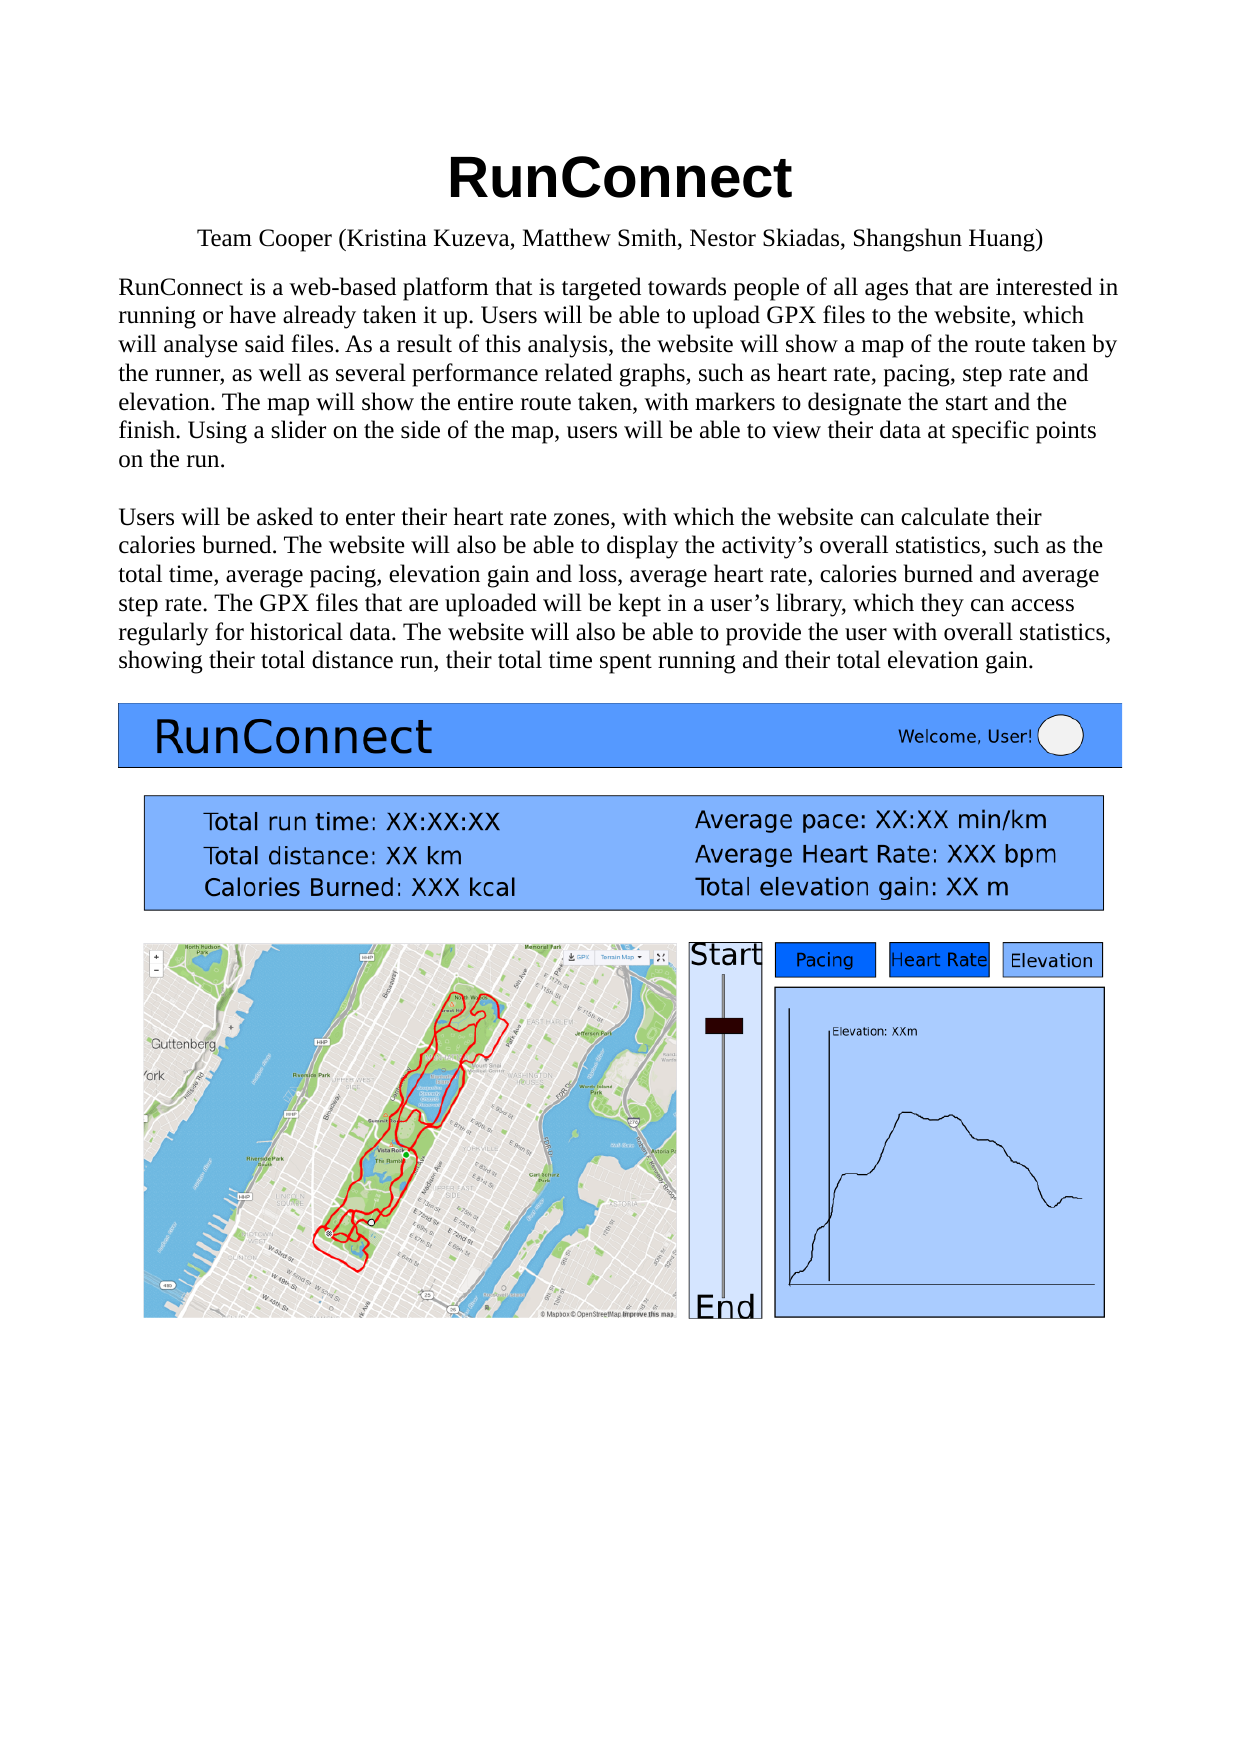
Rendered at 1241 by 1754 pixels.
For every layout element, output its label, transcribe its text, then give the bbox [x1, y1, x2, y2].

text Users will be asked to enter their heart rate zones, with which the website can calculate their calories burned. The website will also be able to display the activity’s overall statistics, such as the total time, average pacing, elevation gain and loss, average heart rate, calories burned and average step rate. The GPX files that are uploaded will be kept in a user’s library, which they can access regularly for historical data. The website will also be able to provide the user with overall statistics, showing their total distance run, their total time spent running and their total elevation gain. [118, 502, 1122, 674]
title RunConnect [118, 143, 1122, 210]
text Team Cooper (Kristina Kuzeva, Matthew Smith, Nestor Skiadas, Shangshun Huang) [118, 223, 1122, 251]
text RunConnect is a web-based platform that is targeted towards people of all ages that are interested in running or have already taken it up. Users will be able to upload GPX files to the website, which will analyse said files. As a result of this analysis, the website will show a map of the route taken by the runner, as well as several performance related graphs, such as heart rate, pacing, step rate and elevation. The map will show the entire route taken, with markers to designate the start and the finish. Using a slider on the side of the map, users will be able to view their data at specific points on the run. [118, 272, 1122, 473]
picture [118, 703, 1123, 1413]
